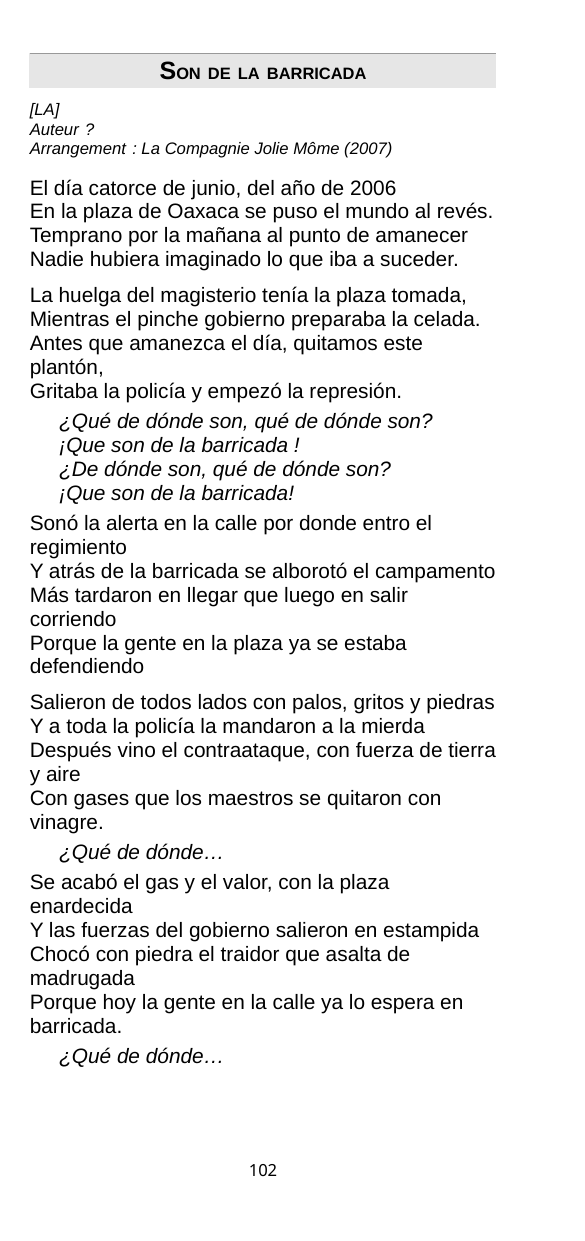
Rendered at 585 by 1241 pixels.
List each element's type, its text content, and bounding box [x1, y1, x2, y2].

text Sonó la alerta en la calle por donde entro el regimiento Y atrás de la barricada se alborotó el campamento Más tardaron en llegar que luego en salir corriendo Porque la gente en la plaza ya se estaba defendiendo [29, 511, 496, 678]
text Auteur ? Arrangement : La Compagnie Jolie Môme (2007) [29, 119, 496, 158]
text El día catorce de junio, del año de 2006 En la plaza de Oaxaca se puso el mundo al revés. Temprano por la mañana al punto de amanecer Nadie hubiera imaginado lo que iba a suceder. [29, 175, 496, 271]
text ¿Qué de dónde… [59, 840, 496, 864]
text Se acabó el gas y el valor, con la plaza enardecida Y las fuerzas del gobierno salieron en estampida Chocó con piedra el traidor que asalta de madrugada Porque hoy la gente en la calle ya lo espera en barricada. [29, 870, 496, 1037]
text ¿Qué de dónde son, qué de dónde son? ¡Que son de la barricada ! ¿De dónde son, qué de dónde son? ¡Que son de la barricada! [59, 409, 496, 505]
text Salieron de todos lados con palos, gritos y piedras Y a toda la policía la mandaron a la mierda Después vino el contraataque, con fuerza de tierra y aire Con gases que los maestros se quitaron con vinagre. [29, 690, 496, 834]
text [LA] [29, 100, 496, 119]
text ¿Qué de dónde… [59, 1043, 496, 1067]
text La huelga del magisterio tenía la plaza tomada, Mientras el pinche gobierno preparaba la celada. Antes que amanezca el día, quitamos este plantón, Gritaba la policía y empezó la represión. [29, 283, 496, 403]
subtitle Son de la barricada [29, 54, 496, 88]
